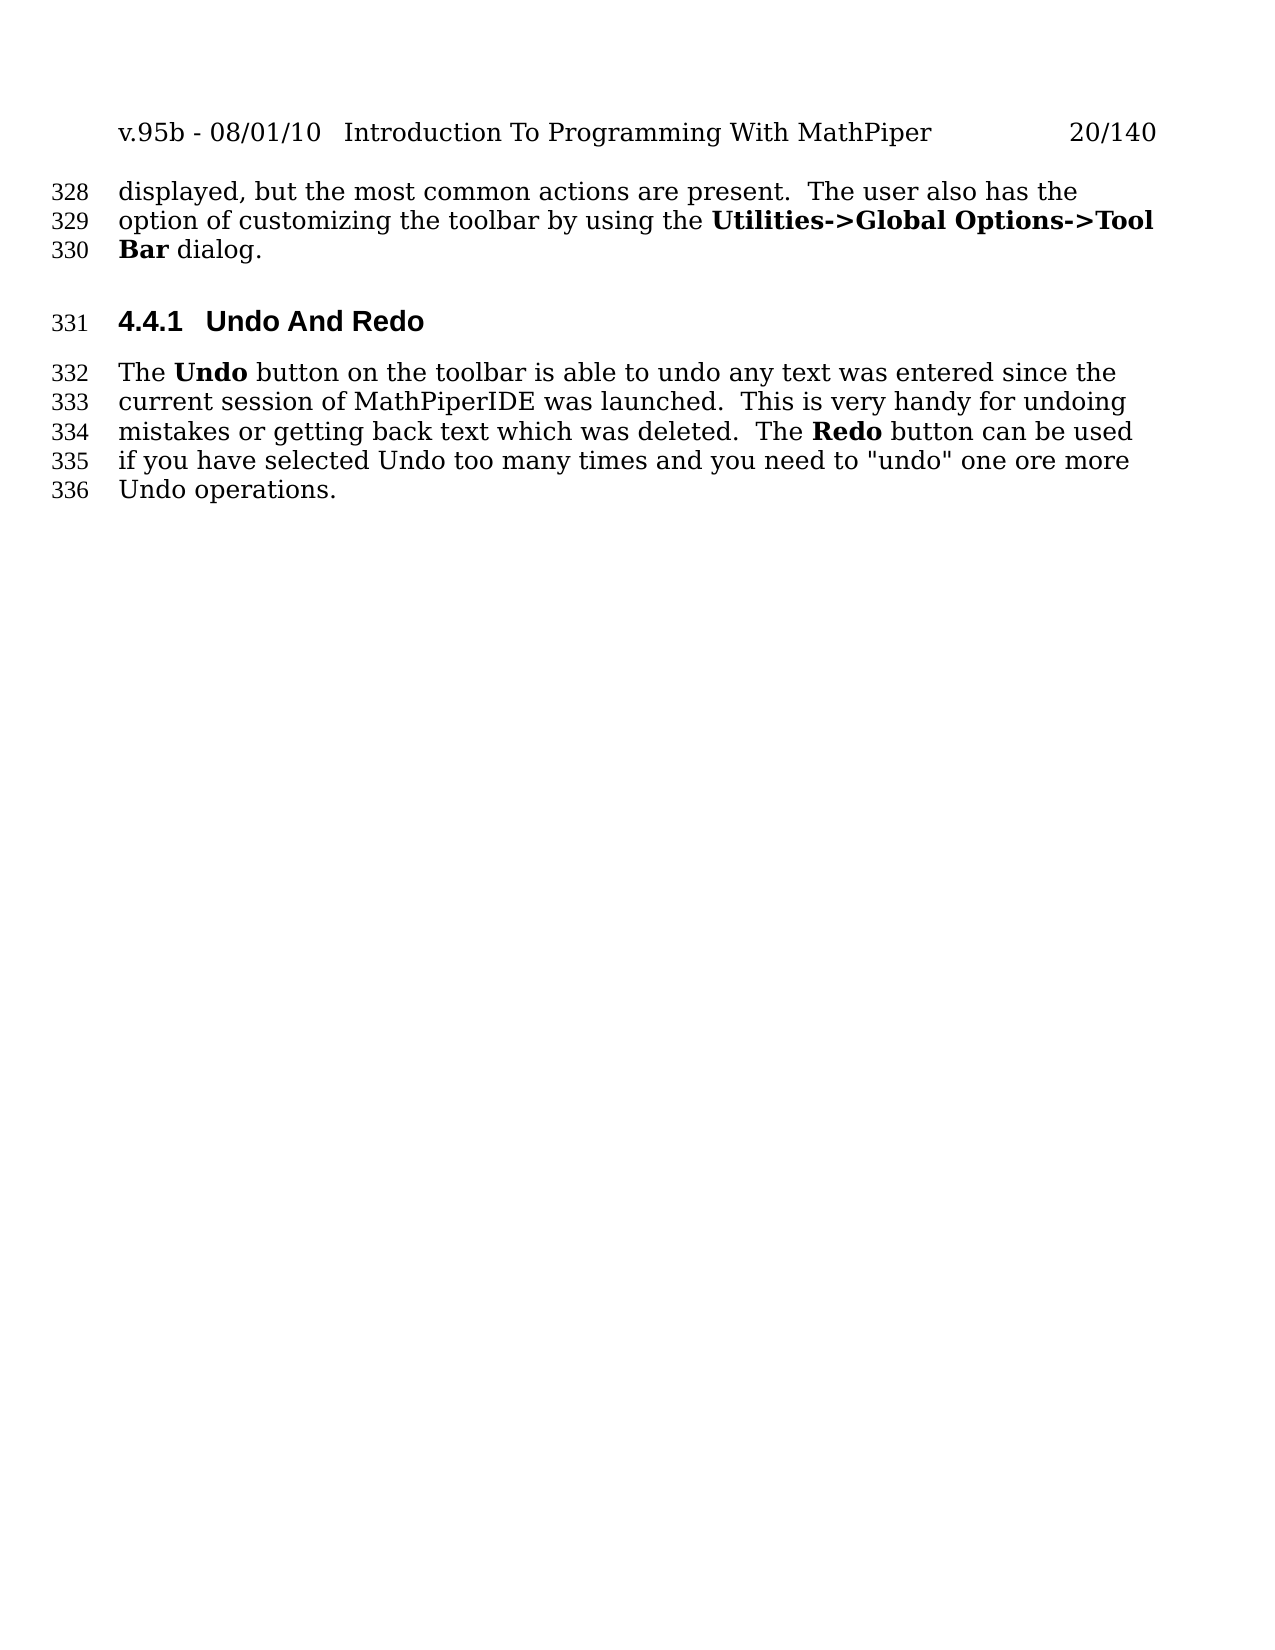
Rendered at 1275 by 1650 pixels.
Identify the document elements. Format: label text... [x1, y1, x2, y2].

text displayed, but the most common actions are present. The user also has the option of customizing the toolbar by using the Utilities->Global Options->Tool Bar dialog. [118, 177, 1157, 265]
subtitle Undo And Redo [118, 304, 1157, 337]
text The Undo button on the toolbar is able to undo any text was entered since the current session of MathPiperIDE was launched. This is very handy for undoing mistakes or getting back text which was deleted. The Redo button can be used if you have selected Undo too many times and you need to "undo" one ore more Undo operations. [118, 358, 1157, 504]
